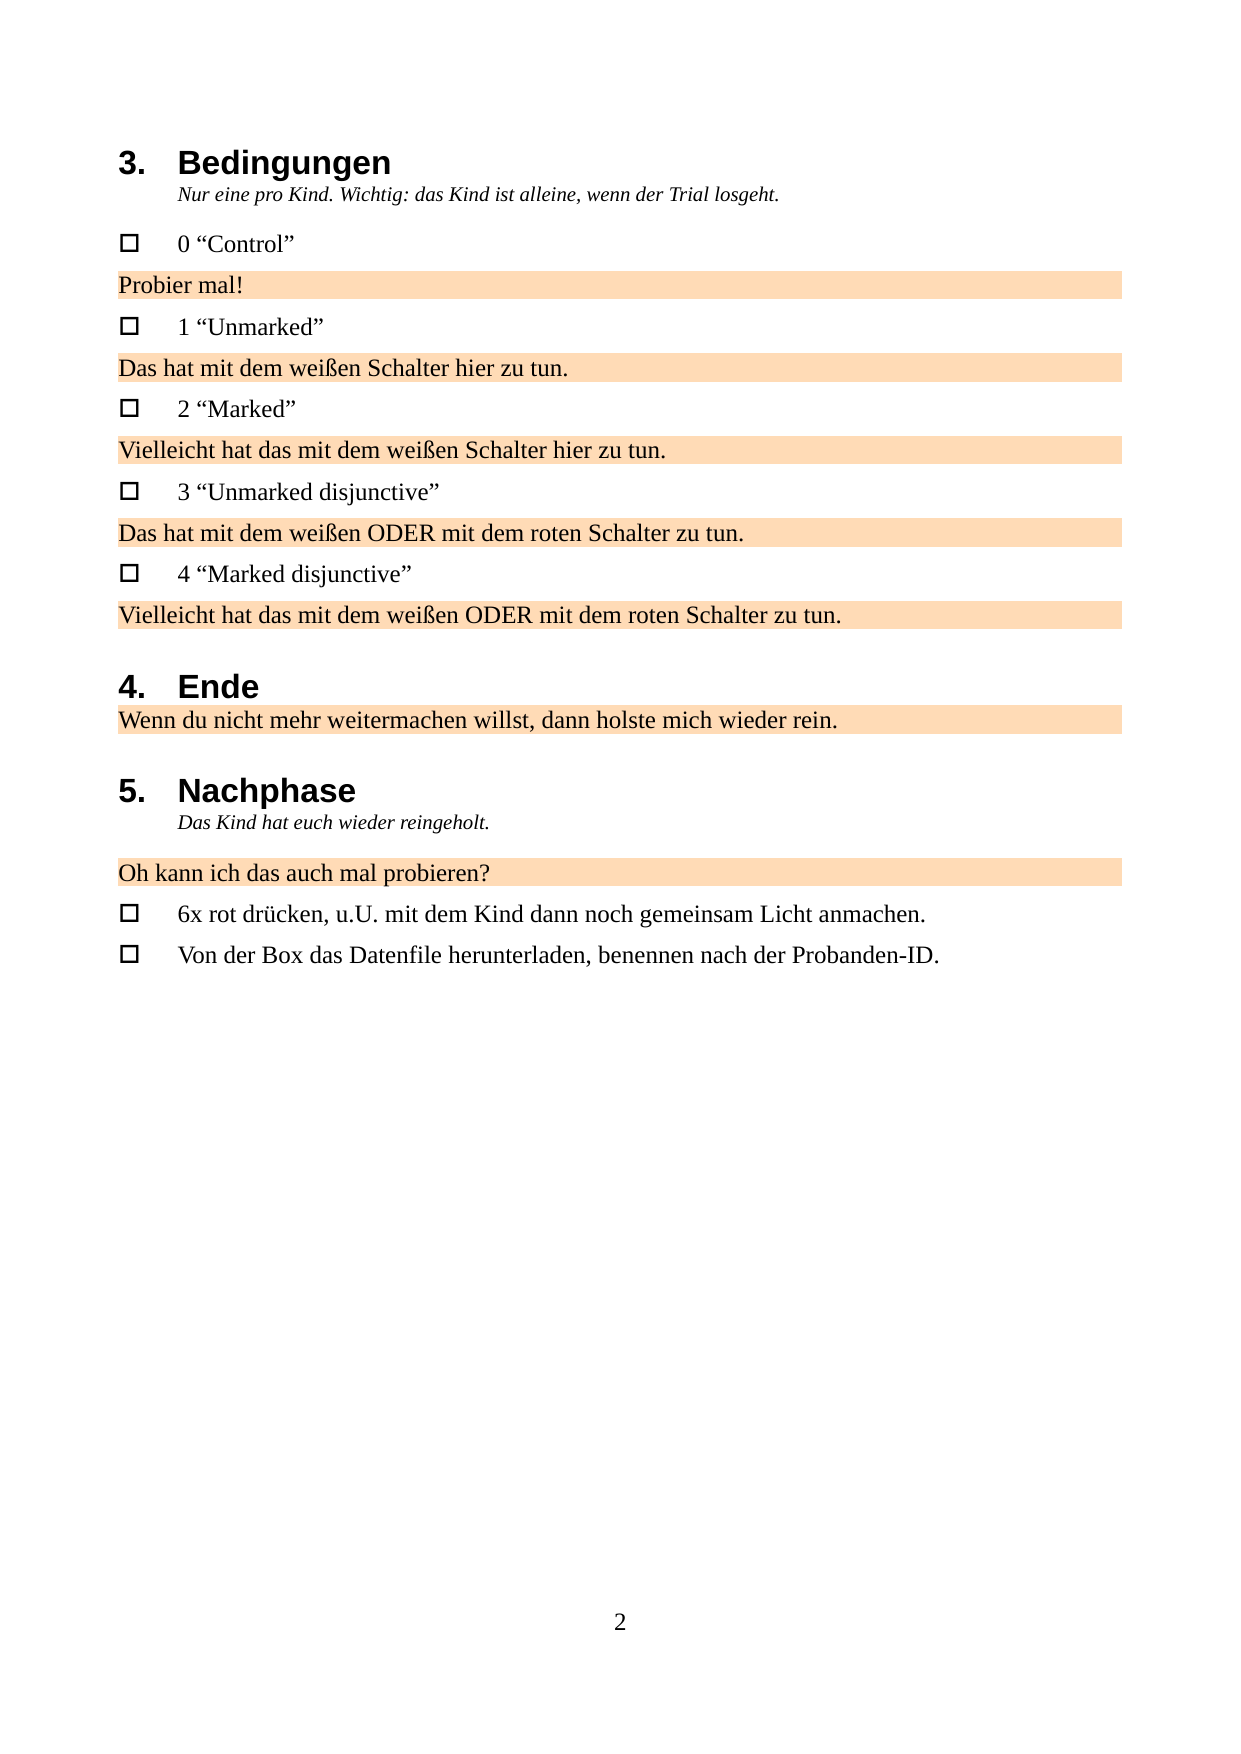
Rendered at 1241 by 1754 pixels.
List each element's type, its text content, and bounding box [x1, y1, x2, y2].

text Das Kind hat euch wieder reingeholt. [177, 810, 1122, 834]
subtitle Ende [118, 667, 1122, 705]
list 0 “Control” [118, 229, 1122, 258]
list 1 “Unmarked” [118, 312, 1122, 341]
list 4 “Marked disjunctive” [118, 559, 1122, 588]
text Das hat mit dem weißen Schalter hier zu tun. [118, 353, 1122, 382]
subtitle Nachphase [118, 771, 1122, 810]
text Das hat mit dem weißen ODER mit dem roten Schalter zu tun. [118, 518, 1122, 547]
text Probier mal! [118, 271, 1122, 299]
text Vielleicht hat das mit dem weißen Schalter hier zu tun. [118, 436, 1122, 464]
text Vielleicht hat das mit dem weißen ODER mit dem roten Schalter zu tun. [118, 601, 1122, 629]
text Nur eine pro Kind. Wichtig: das Kind ist alleine, wenn der Trial losgeht. [177, 182, 1122, 206]
list Von der Box das Datenfile herunterladen, benennen nach der Probanden-ID. [118, 940, 1122, 969]
text Oh kann ich das auch mal probieren? [118, 858, 1122, 886]
list 6x rot drücken, u.U. mit dem Kind dann noch gemeinsam Licht anmachen. [118, 899, 1122, 928]
subtitle Bedingungen [118, 143, 1122, 182]
list 3 “Unmarked disjunctive” [118, 477, 1122, 506]
text Wenn du nicht mehr weitermachen willst, dann holste mich wieder rein. [118, 705, 1122, 734]
list 2 “Marked” [118, 394, 1122, 423]
